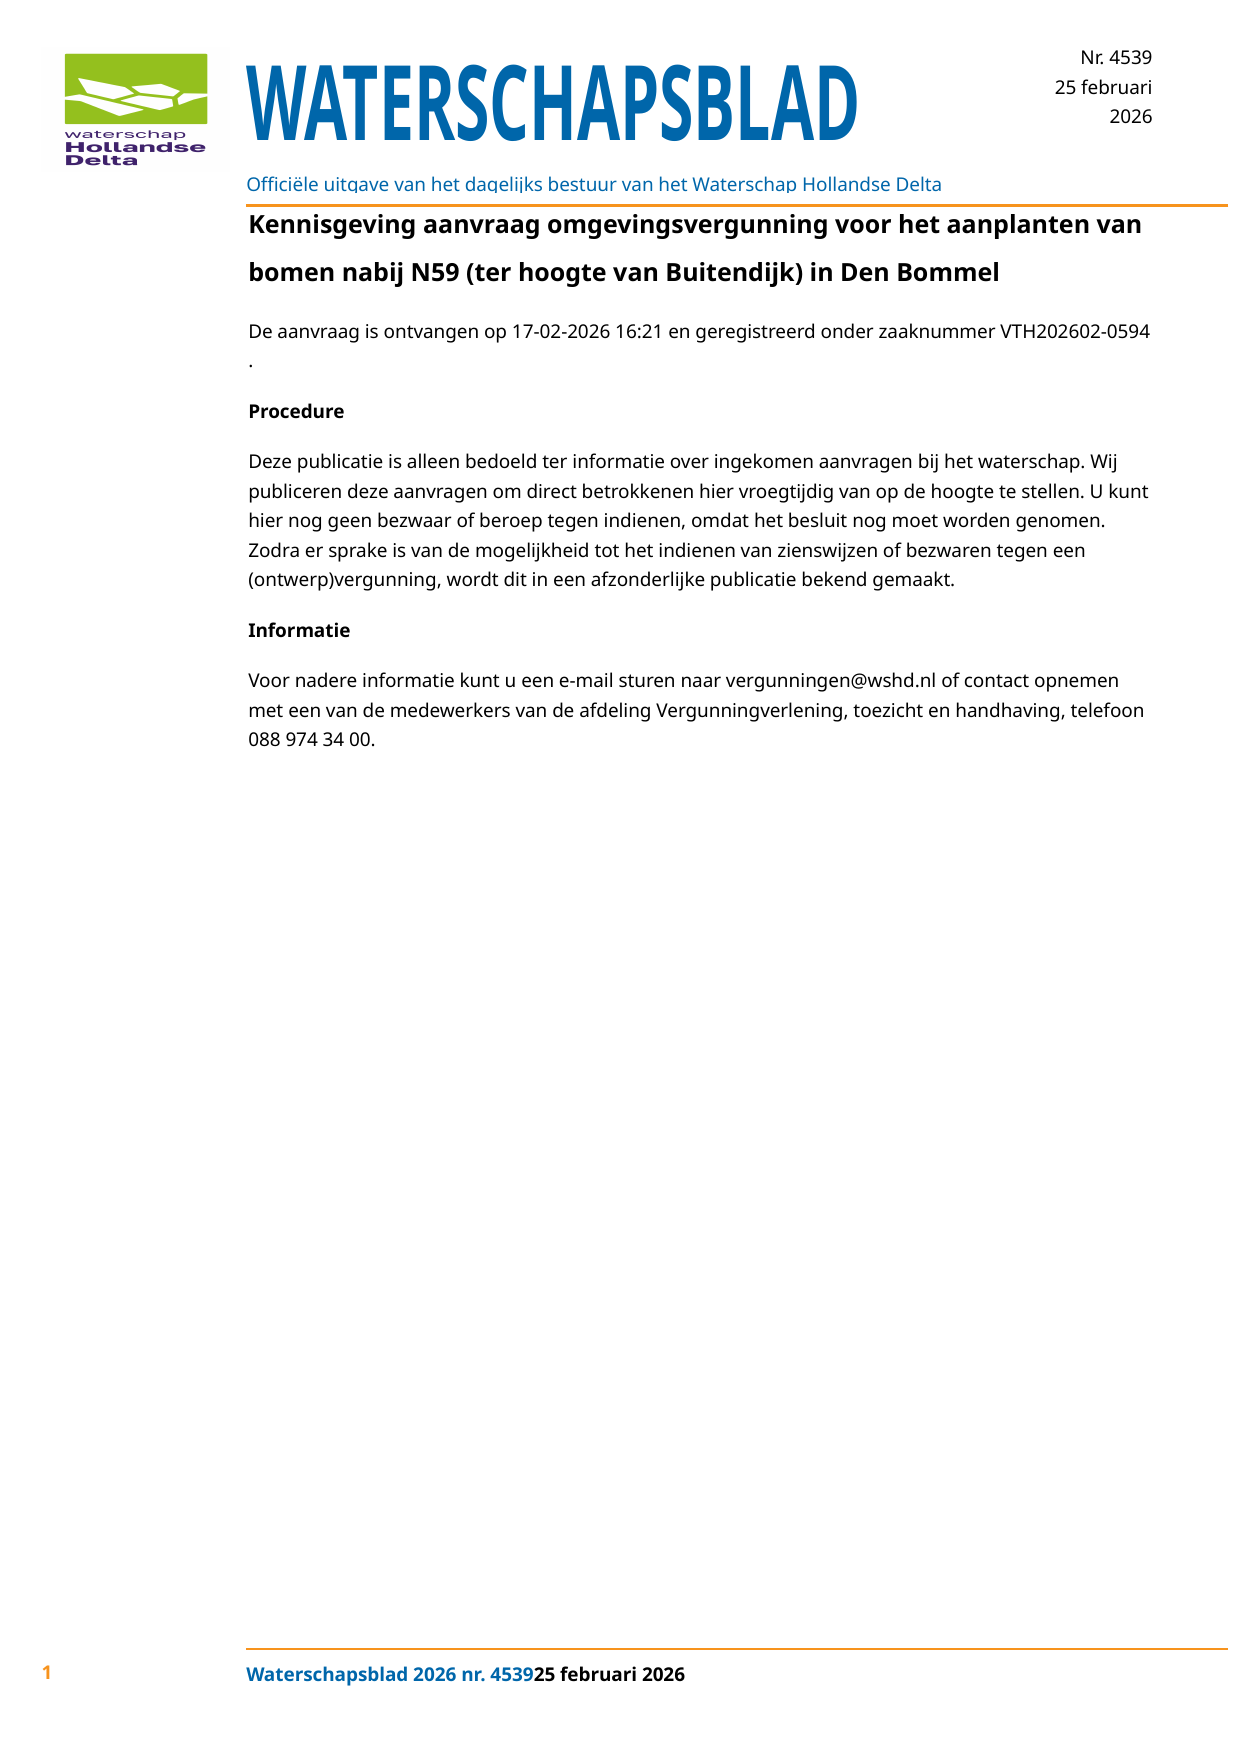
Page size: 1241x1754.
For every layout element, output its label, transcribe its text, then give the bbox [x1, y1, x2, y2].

text Informatie [248, 617, 1152, 643]
text De aanvraag is ontvangen op 17-02-2026 16:21 en geregistreerd onder zaaknummer VTH202602-0594 . [248, 318, 1152, 373]
picture [41, 47, 231, 172]
text Deze publicatie is alleen bedoeld ter informatie over ingekomen aanvragen bij het waterschap. Wij publiceren deze aanvragen om direct betrokkenen hier vroegtijdig van op de hoogte te stellen. U kunt hier nog geen bezwaar of beroep tegen indienen, omdat het besluit nog moet worden genomen. Zodra er sprake is van de mogelijkheid tot het indienen van zienswijzen of bezwaren tegen een (ontwerp)vergunning, wordt dit in een afzonderlijke publicatie bekend gemaakt. [248, 448, 1152, 592]
text Procedure [248, 398, 1152, 424]
text Voor nadere informatie kunt u een e-mail sturen naar vergunningen@wshd.nl of contact opnemen met een van de medewerkers van de afdeling Vergunningverlening, toezicht en handhaving, telefoon 088 974 34 00. [248, 667, 1152, 752]
text Kennisgeving aanvraag omgevingsvergunning voor het aanplanten van bomen nabij N59 (ter hoogte van Buitendijk) in Den Bommel [248, 207, 1152, 288]
